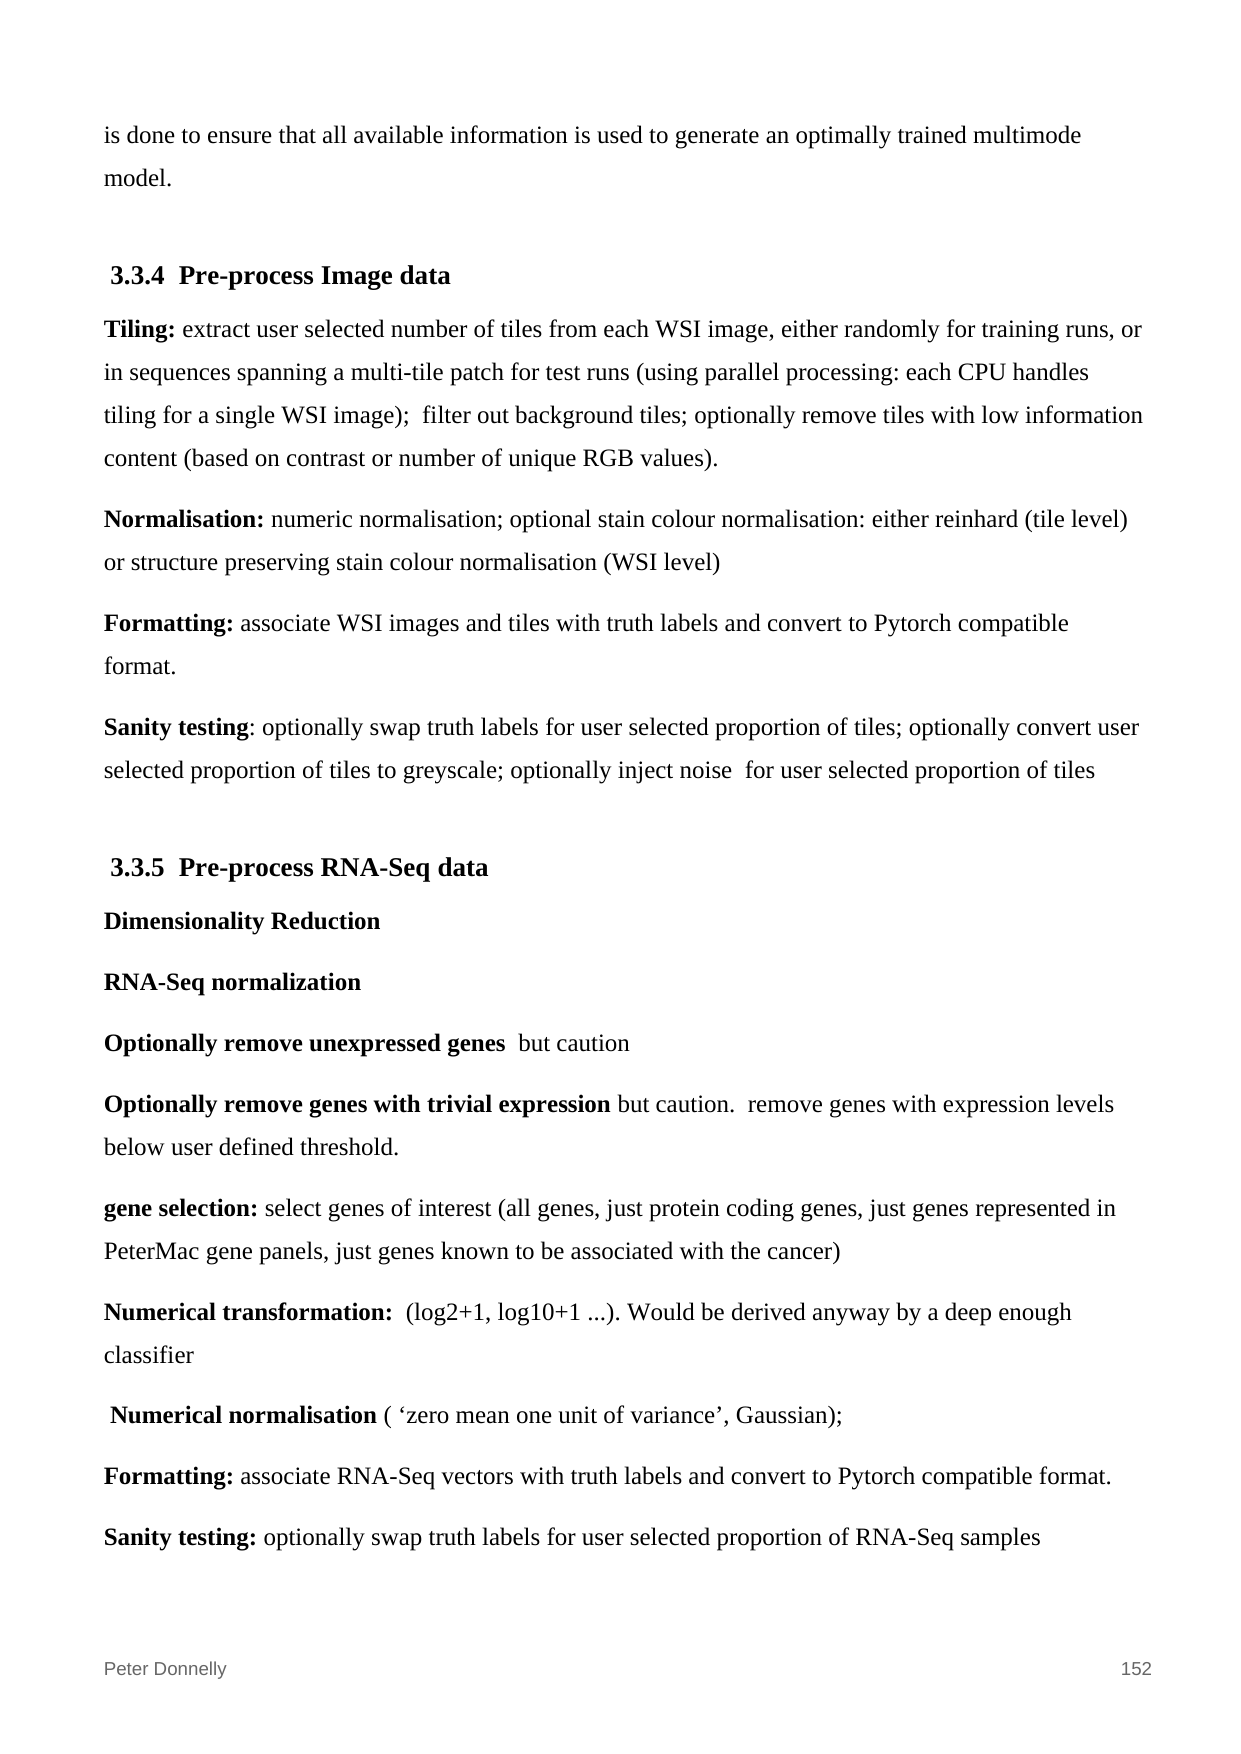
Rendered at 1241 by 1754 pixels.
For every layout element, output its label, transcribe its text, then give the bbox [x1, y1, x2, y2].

text gene selection: select genes of interest (all genes, just protein coding genes, just genes represented in PeterMac gene panels, just genes known to be associated with the cancer) [103, 1193, 1146, 1264]
text is done to ensure that all available information is used to generate an optimally trained multimode model. [103, 120, 1146, 192]
subtitle Pre-process RNA-Seq data [103, 851, 1146, 883]
text Formatting: associate RNA-Seq vectors with truth labels and convert to Pytorch compatible format. [103, 1461, 1146, 1490]
text Numerical transformation: (log2+1, log10+1 ...). Would be derived anyway by a deep enough classifier [103, 1297, 1146, 1368]
text Optionally remove unexpressed genes but caution [103, 1028, 1146, 1057]
text Optionally remove genes with trivial expression but caution. remove genes with expression levels below user defined threshold. [103, 1089, 1146, 1161]
subtitle Pre-process Image data [103, 259, 1146, 290]
text Tiling: extract user selected number of tiles from each WSI image, either randomly for training runs, or in sequences spanning a multi-tile patch for test runs (using parallel processing: each CPU handles tiling for a single WSI image); filter out background tiles; optionally remove tiles with low information content (based on contrast or number of unique RGB values). [103, 314, 1146, 472]
text Numerical normalisation ( ‘zero mean one unit of variance’, Gaussian); [103, 1401, 1146, 1429]
text RNA-Seq normalization [103, 967, 1146, 996]
text Sanity testing: optionally swap truth labels for user selected proportion of tiles; optionally convert user selected proportion of tiles to greyscale; optionally inject noise for user selected proportion of tiles [103, 712, 1146, 784]
text Normalisation: numeric normalisation; optional stain colour normalisation: either reinhard (tile level) or structure preserving stain colour normalisation (WSI level) [103, 504, 1146, 576]
text Formatting: associate WSI images and tiles with truth labels and convert to Pytorch compatible format. [103, 608, 1146, 680]
text Dimensionality Reduction [103, 906, 1146, 935]
text Sanity testing: optionally swap truth labels for user selected proportion of RNA-Seq samples [103, 1522, 1146, 1551]
